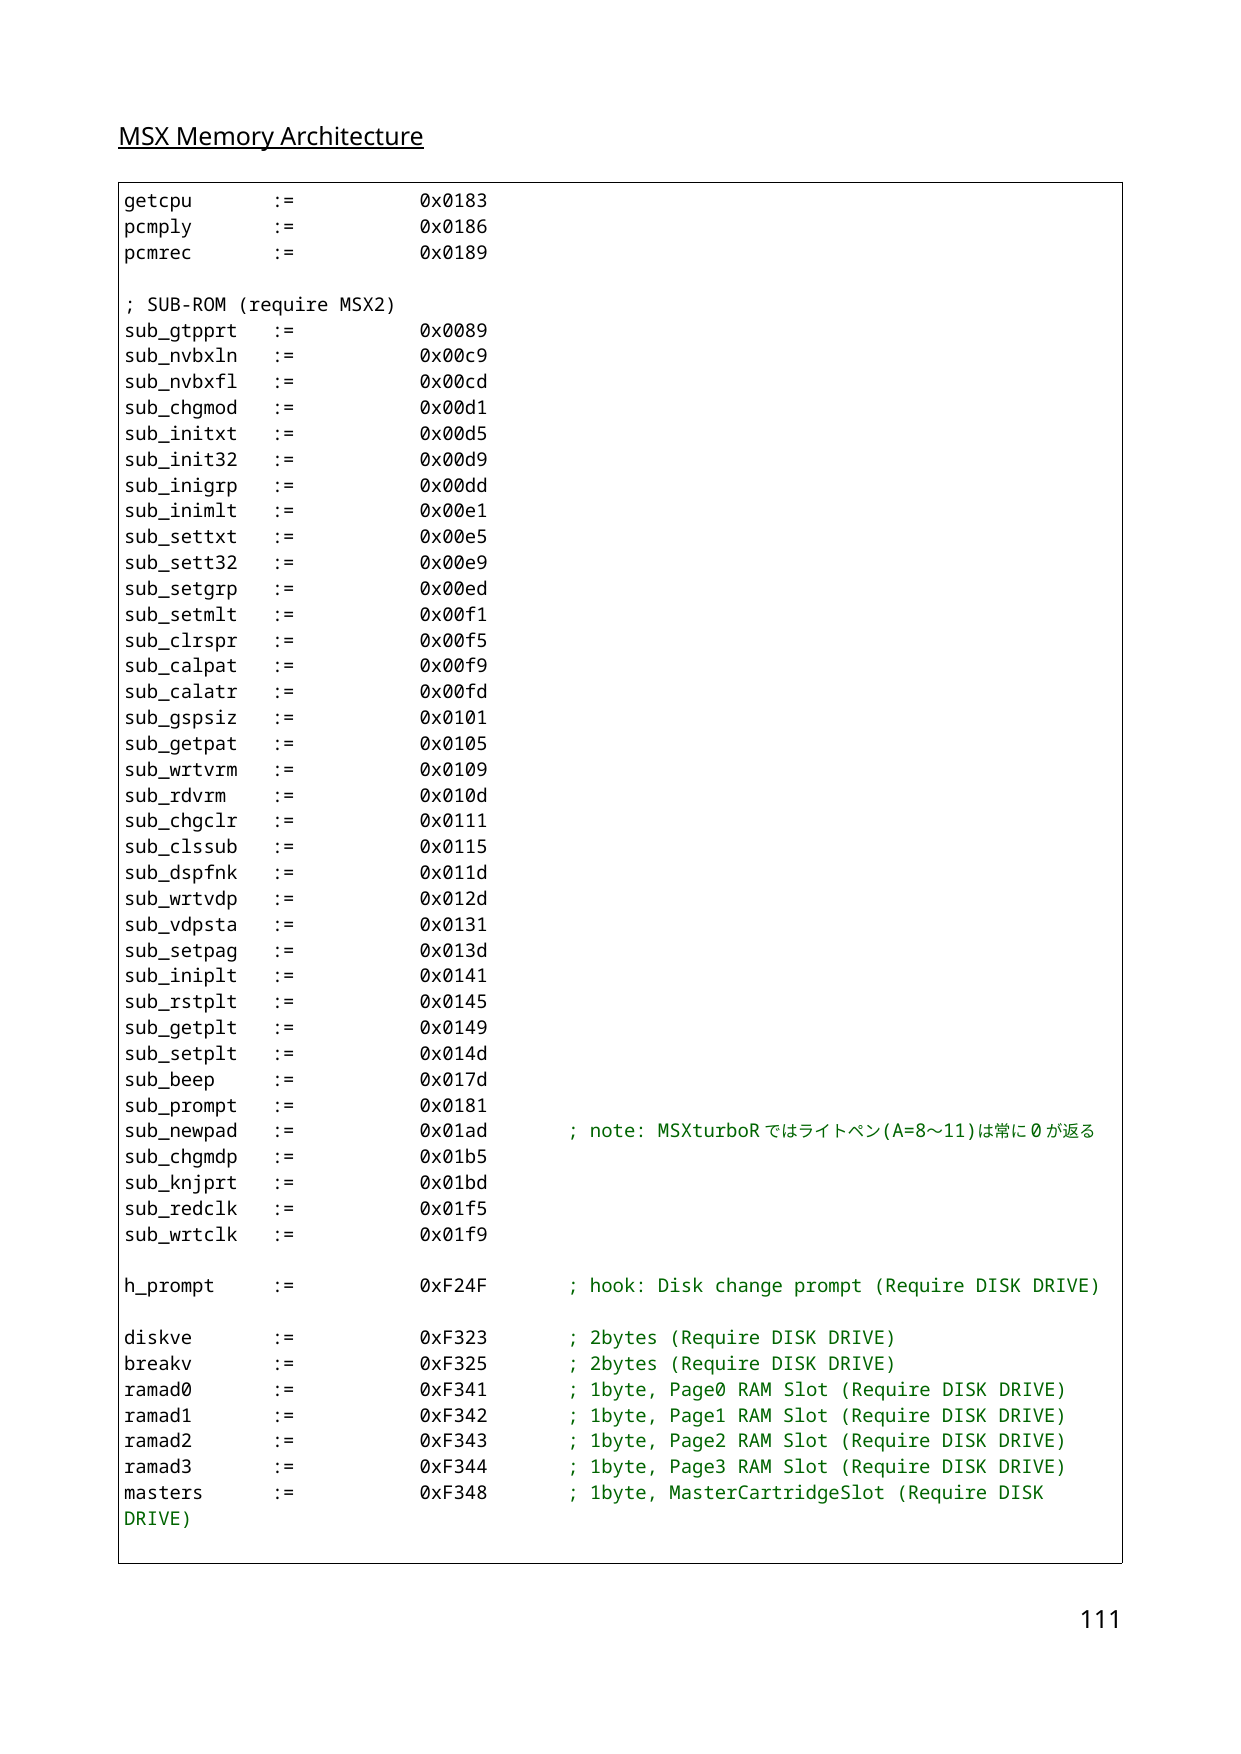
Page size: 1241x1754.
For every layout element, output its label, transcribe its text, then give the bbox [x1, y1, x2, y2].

table_header getcpu := 0x0183 pcmply := 0x0186 pcmrec := 0x0189 ; SUB-ROM (require MSX2) sub_gtpprt := 0x0089 sub_nvbxln := 0x00c9 sub_nvbxfl := 0x00cd sub_chgmod := 0x00d1 sub_initxt := 0x00d5 sub_init32 := 0x00d9 sub_inigrp := 0x00dd sub_inimlt := 0x00e1 sub_settxt := 0x00e5 sub_sett32 := 0x00e9 sub_setgrp := 0x00ed sub_setmlt := 0x00f1 sub_clrspr := 0x00f5 sub_calpat := 0x00f9 sub_calatr := 0x00fd sub_gspsiz := 0x0101 sub_getpat := 0x0105 sub_wrtvrm := 0x0109 sub_rdvrm := 0x010d sub_chgclr := 0x0111 sub_clssub := 0x0115 sub_dspfnk := 0x011d sub_wrtvdp := 0x012d sub_vdpsta := 0x0131 sub_setpag := 0x013d sub_iniplt := 0x0141 sub_rstplt := 0x0145 sub_getplt := 0x0149 sub_setplt := 0x014d sub_beep := 0x017d sub_prompt := 0x0181 sub_newpad := 0x01ad ; note: MSXturboRではライトペン(A=8～11)は常に0が返る sub_chgmdp := 0x01b5 sub_knjprt := 0x01bd sub_redclk := 0x01f5 sub_wrtclk := 0x01f9 h_prompt := 0xF24F ; hook: Disk change prompt (Require DISK DRIVE) diskve := 0xF323 ; 2bytes (Require DISK DRIVE) breakv := 0xF325 ; 2bytes (Require DISK DRIVE) ramad0 := 0xF341 ; 1byte, Page0 RAM Slot (Require DISK DRIVE) ramad1 := 0xF342 ; 1byte, Page1 RAM Slot (Require DISK DRIVE) ramad2 := 0xF343 ; 1byte, Page2 RAM Slot (Require DISK DRIVE) ramad3 := 0xF344 ; 1byte, Page3 RAM Slot (Require DISK DRIVE) masters := 0xF348 ; 1byte, MasterCartridgeSlot (Require DISK DRIVE) [119, 183, 1122, 1562]
